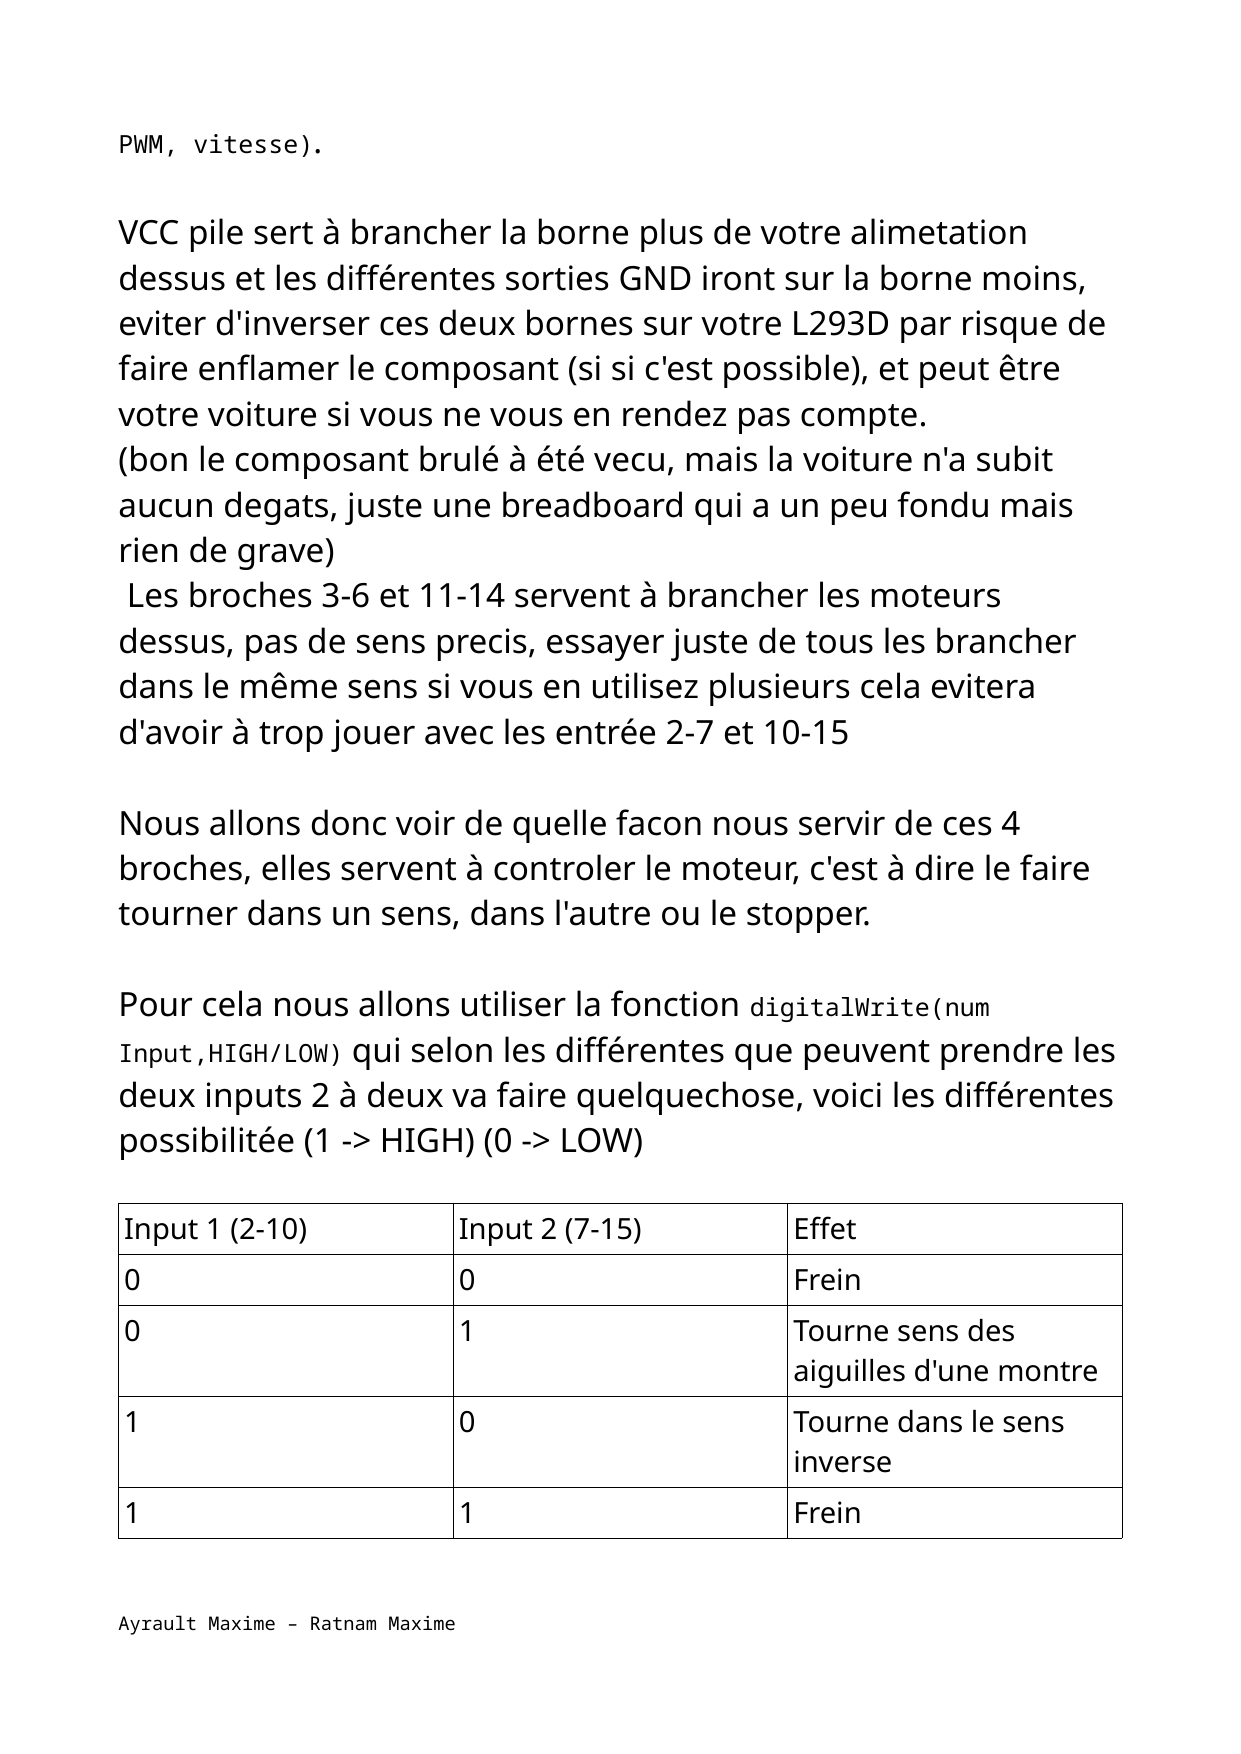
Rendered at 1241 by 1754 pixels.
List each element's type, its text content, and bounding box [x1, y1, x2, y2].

table_cell 0 [454, 1255, 787, 1305]
text PWM, vitesse). VCC pile sert à brancher la borne plus de votre alimetation dessus et les différentes sorties GND iront sur la borne moins, eviter d'inverser ces deux bornes sur votre L293D par risque de faire enflamer le composant (si si c'est possible), et peut être votre voiture si vous ne vous en rendez pas compte. (bon le composant brulé à été vecu, mais la voiture n'a subit aucun degats, juste une breadboard qui a un peu fondu mais rien de grave) [118, 118, 1122, 572]
table_cell 0 [119, 1306, 453, 1396]
table_cell 1 [454, 1488, 787, 1538]
table_cell Frein [788, 1255, 1122, 1305]
table_header Effet [788, 1204, 1122, 1254]
text Les broches 3-6 et 11-14 servent à brancher les moteurs dessus, pas de sens precis, essayer juste de tous les brancher dans le même sens si vous en utilisez plusieurs cela evitera d'avoir à trop jouer avec les entrée 2-7 et 10-15 [118, 572, 1122, 754]
table_cell 1 [454, 1306, 787, 1396]
table_cell 0 [454, 1397, 787, 1487]
text Nous allons donc voir de quelle facon nous servir de ces 4 broches, elles servent à controler le moteur, c'est à dire le faire tourner dans un sens, dans l'autre ou le stopper. [118, 799, 1122, 981]
table_cell Tourne dans le sens inverse [788, 1397, 1122, 1487]
table_cell 1 [119, 1397, 453, 1487]
table_cell Tourne sens des aiguilles d'une montre [788, 1306, 1122, 1396]
table_header Input 2 (7-15) [454, 1204, 787, 1254]
table_cell Frein [788, 1488, 1122, 1538]
text Pour cela nous allons utiliser la fonction digitalWrite(num Input,HIGH/LOW) qui selon les différentes que peuvent prendre les deux inputs 2 à deux va faire quelquechose, voici les différentes possibilitée (1 -> HIGH) (0 -> LOW) [118, 981, 1122, 1163]
table_cell 0 [119, 1255, 453, 1305]
table_cell 1 [119, 1488, 453, 1538]
table_header Input 1 (2-10) [119, 1204, 453, 1254]
